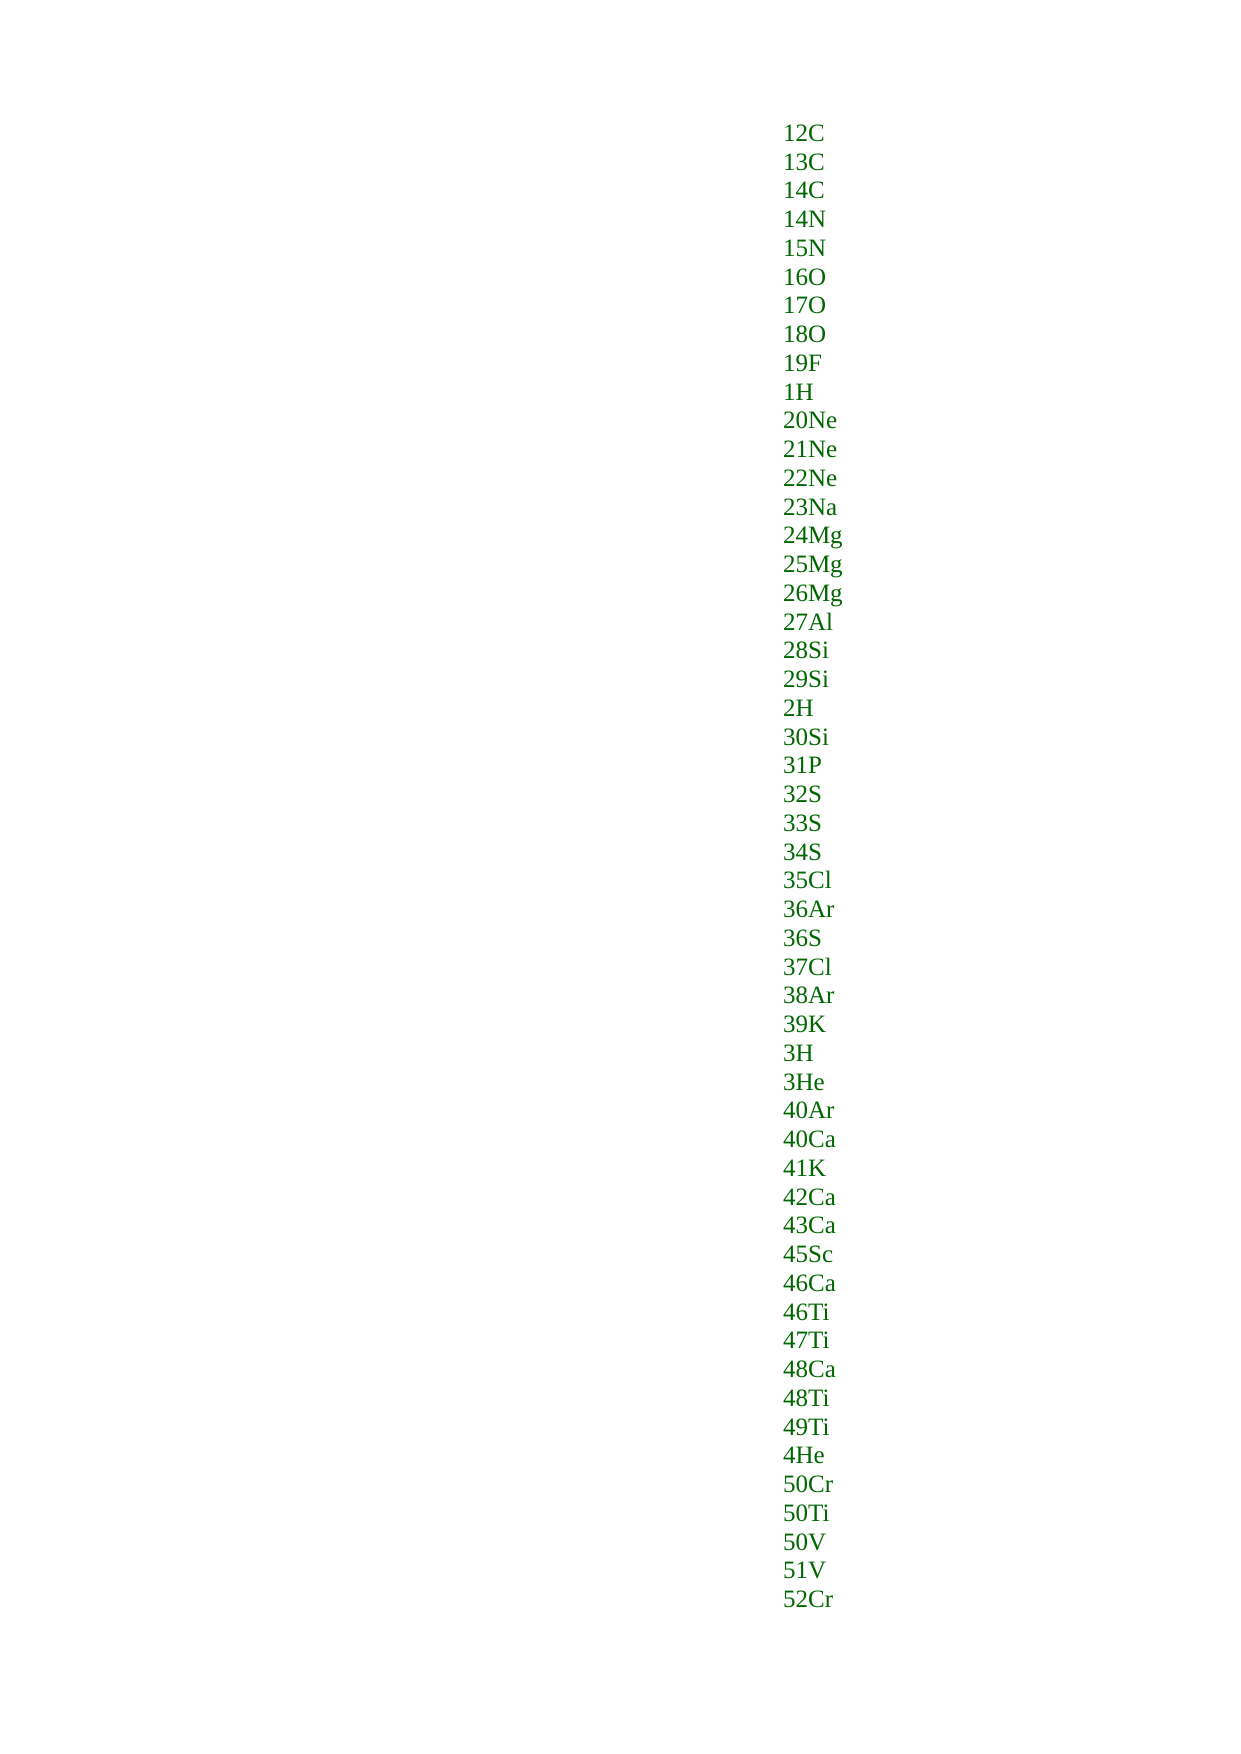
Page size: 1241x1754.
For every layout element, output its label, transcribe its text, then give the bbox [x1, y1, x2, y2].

text 14N [118, 204, 1122, 233]
text 26Mg [118, 578, 1122, 607]
text 21Ne [118, 434, 1122, 463]
text 46Ca [118, 1268, 1122, 1297]
text 50Ti [118, 1498, 1122, 1527]
text 31P [118, 751, 1122, 779]
text 48Ti [118, 1383, 1122, 1412]
text 46Ti [118, 1297, 1122, 1326]
text 17O [118, 291, 1122, 319]
text 50Cr [118, 1469, 1122, 1498]
text 1H [118, 377, 1122, 406]
text 15N [118, 233, 1122, 262]
text 18O [118, 319, 1122, 348]
text 28Si [118, 636, 1122, 664]
text 35Cl [118, 866, 1122, 894]
text 50V [118, 1527, 1122, 1556]
text 43Ca [118, 1211, 1122, 1239]
text 47Ti [118, 1326, 1122, 1354]
text 52Cr [118, 1584, 1122, 1613]
text 40Ca [118, 1124, 1122, 1153]
text 36S [118, 923, 1122, 952]
text 45Sc [118, 1239, 1122, 1268]
text 29Si [118, 664, 1122, 693]
text 19F [118, 348, 1122, 377]
text 27Al [118, 607, 1122, 636]
text 14C [118, 176, 1122, 204]
text 16O [118, 262, 1122, 291]
text 39K [118, 1009, 1122, 1038]
text 37Cl [118, 952, 1122, 981]
text 25Mg [118, 549, 1122, 578]
text 24Mg [118, 521, 1122, 549]
text 30Si [118, 722, 1122, 751]
text 32S [118, 779, 1122, 808]
text 42Ca [118, 1182, 1122, 1211]
text 3H [118, 1038, 1122, 1067]
text 38Ar [118, 981, 1122, 1009]
text 51V [118, 1556, 1122, 1584]
text 48Ca [118, 1354, 1122, 1383]
text 23Na [118, 492, 1122, 521]
text 34S [118, 837, 1122, 866]
text 22Ne [118, 463, 1122, 492]
text 3He [118, 1067, 1122, 1096]
text 33S [118, 808, 1122, 837]
text 4He [118, 1441, 1122, 1469]
text 40Ar [118, 1096, 1122, 1124]
text 2H [118, 693, 1122, 722]
text 12C [118, 118, 1122, 147]
text 41K [118, 1153, 1122, 1182]
text 13C [118, 147, 1122, 176]
text 36Ar [118, 894, 1122, 923]
text 49Ti [118, 1412, 1122, 1441]
text 20Ne [118, 406, 1122, 434]
